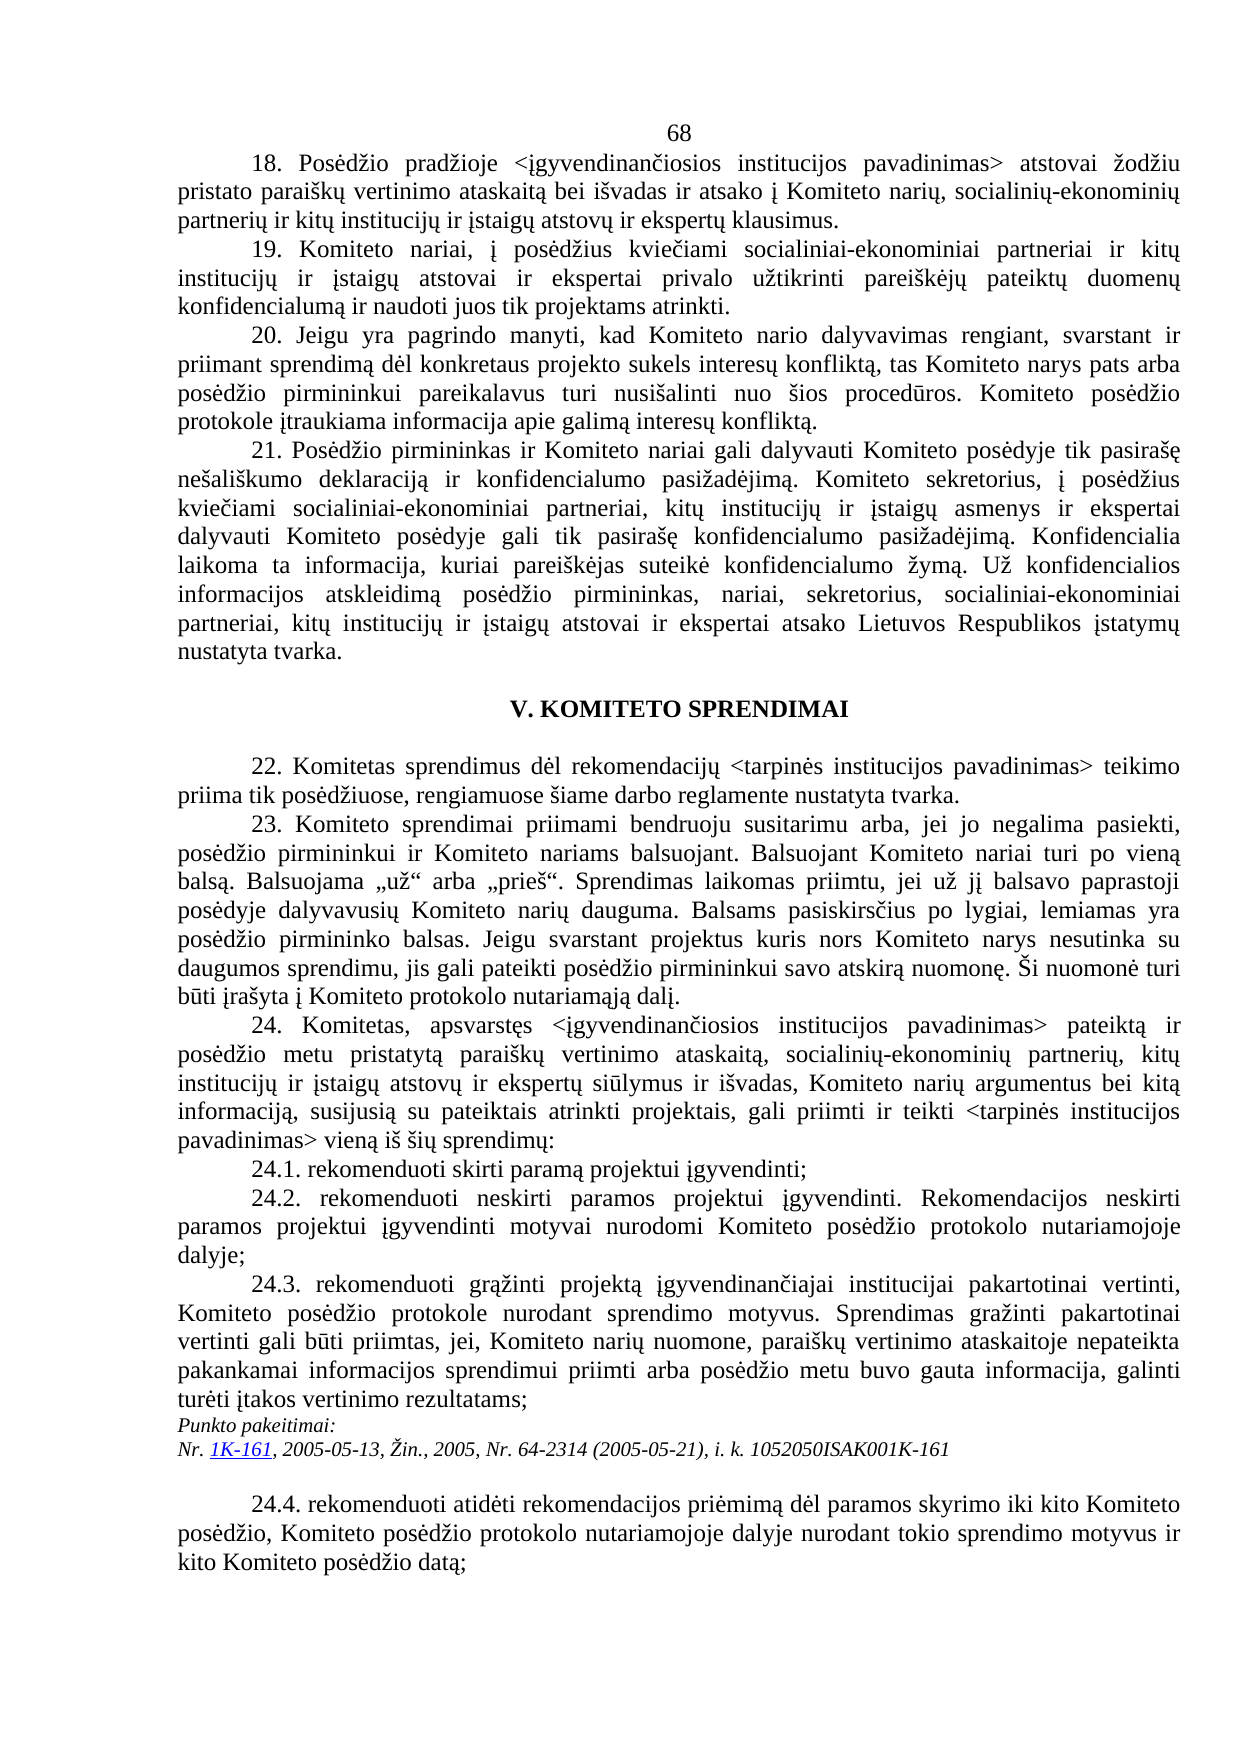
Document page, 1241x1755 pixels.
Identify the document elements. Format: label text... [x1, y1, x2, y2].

text 18. Posėdžio pradžioje <įgyvendinančiosios institucijos pavadinimas> atstovai žodžiu pristato paraiškų vertinimo ataskaitą bei išvadas ir atsako į Komiteto narių, socialinių-ekonominių partnerių ir kitų institucijų ir įstaigų atstovų ir ekspertų klausimus. [177, 148, 1181, 234]
text 24.1. rekomenduoti skirti paramą projektui įgyvendinti; [177, 1154, 1181, 1183]
text 24. Komitetas, apsvarstęs <įgyvendinančiosios institucijos pavadinimas> pateiktą ir posėdžio metu pristatytą paraiškų vertinimo ataskaitą, socialinių-ekonominių partnerių, kitų institucijų ir įstaigų atstovų ir ekspertų siūlymus ir išvadas, Komiteto narių argumentus bei kitą informaciją, susijusią su pateiktais atrinkti projektais, gali priimti ir teikti <tarpinės institucijos pavadinimas> vieną iš šių sprendimų: [177, 1010, 1181, 1154]
text 20. Jeigu yra pagrindo manyti, kad Komiteto nario dalyvavimas rengiant, svarstant ir priimant sprendimą dėl konkretaus projekto sukels interesų konfliktą, tas Komiteto narys pats arba posėdžio pirmininkui pareikalavus turi nusišalinti nuo šios procedūros. Komiteto posėdžio protokole įtraukiama informacija apie galimą interesų konfliktą. [177, 320, 1181, 435]
text 24.2. rekomenduoti neskirti paramos projektui įgyvendinti. Rekomendacijos neskirti paramos projektui įgyvendinti motyvai nurodomi Komiteto posėdžio protokolo nutariamojoje dalyje; [177, 1183, 1181, 1269]
text 19. Komiteto nariai, į posėdžius kviečiami socialiniai-ekonominiai partneriai ir kitų institucijų ir įstaigų atstovai ir ekspertai privalo užtikrinti pareiškėjų pateiktų duomenų konfidencialumą ir naudoti juos tik projektams atrinkti. [177, 234, 1181, 320]
text Punkto pakeitimai: [177, 1413, 1181, 1437]
text Nr. 1K-161, 2005-05-13, Žin., 2005, Nr. 64-2314 (2005-05-21), i. k. 1052050ISAK001K-161 [177, 1437, 1181, 1461]
text 23. Komiteto sprendimai priimami bendruoju susitarimu arba, jei jo negalima pasiekti, posėdžio pirmininkui ir Komiteto nariams balsuojant. Balsuojant Komiteto nariai turi po vieną balsą. Balsuojama „už“ arba „prieš“. Sprendimas laikomas priimtu, jei už jį balsavo paprastoji posėdyje dalyvavusių Komiteto narių dauguma. Balsams pasiskirsčius po lygiai, lemiamas yra posėdžio pirmininko balsas. Jeigu svarstant projektus kuris nors Komiteto narys nesutinka su daugumos sprendimu, jis gali pateikti posėdžio pirmininkui savo atskirą nuomonę. Ši nuomonė turi būti įrašyta į Komiteto protokolo nutariamąją dalį. [177, 809, 1181, 1010]
text 21. Posėdžio pirmininkas ir Komiteto nariai gali dalyvauti Komiteto posėdyje tik pasirašę nešališkumo deklaraciją ir konfidencialumo pasižadėjimą. Komiteto sekretorius, į posėdžius kviečiami socialiniai-ekonominiai partneriai, kitų institucijų ir įstaigų asmenys ir ekspertai dalyvauti Komiteto posėdyje gali tik pasirašę konfidencialumo pasižadėjimą. Konfidencialia laikoma ta informacija, kuriai pareiškėjas suteikė konfidencialumo žymą. Už konfidencialios informacijos atskleidimą posėdžio pirmininkas, nariai, sekretorius, socialiniai-ekonominiai partneriai, kitų institucijų ir įstaigų atstovai ir ekspertai atsako Lietuvos Respublikos įstatymų nustatyta tvarka. [177, 435, 1181, 665]
text 24.3. rekomenduoti grąžinti projektą įgyvendinančiajai institucijai pakartotinai vertinti, Komiteto posėdžio protokole nurodant sprendimo motyvus. Sprendimas gražinti pakartotinai vertinti gali būti priimtas, jei, Komiteto narių nuomone, paraiškų vertinimo ataskaitoje nepateikta pakankamai informacijos sprendimui priimti arba posėdžio metu buvo gauta informacija, galinti turėti įtakos vertinimo rezultatams; [177, 1269, 1181, 1413]
text 24.4. rekomenduoti atidėti rekomendacijos priėmimą dėl paramos skyrimo iki kito Komiteto posėdžio, Komiteto posėdžio protokolo nutariamojoje dalyje nurodant tokio sprendimo motyvus ir kito Komiteto posėdžio datą; [177, 1489, 1181, 1576]
text V. KOMITETO SPRENDIMAI [177, 694, 1181, 723]
text 22. Komitetas sprendimus dėl rekomendacijų <tarpinės institucijos pavadinimas> teikimo priima tik posėdžiuose, rengiamuose šiame darbo reglamente nustatyta tvarka. [177, 751, 1181, 809]
